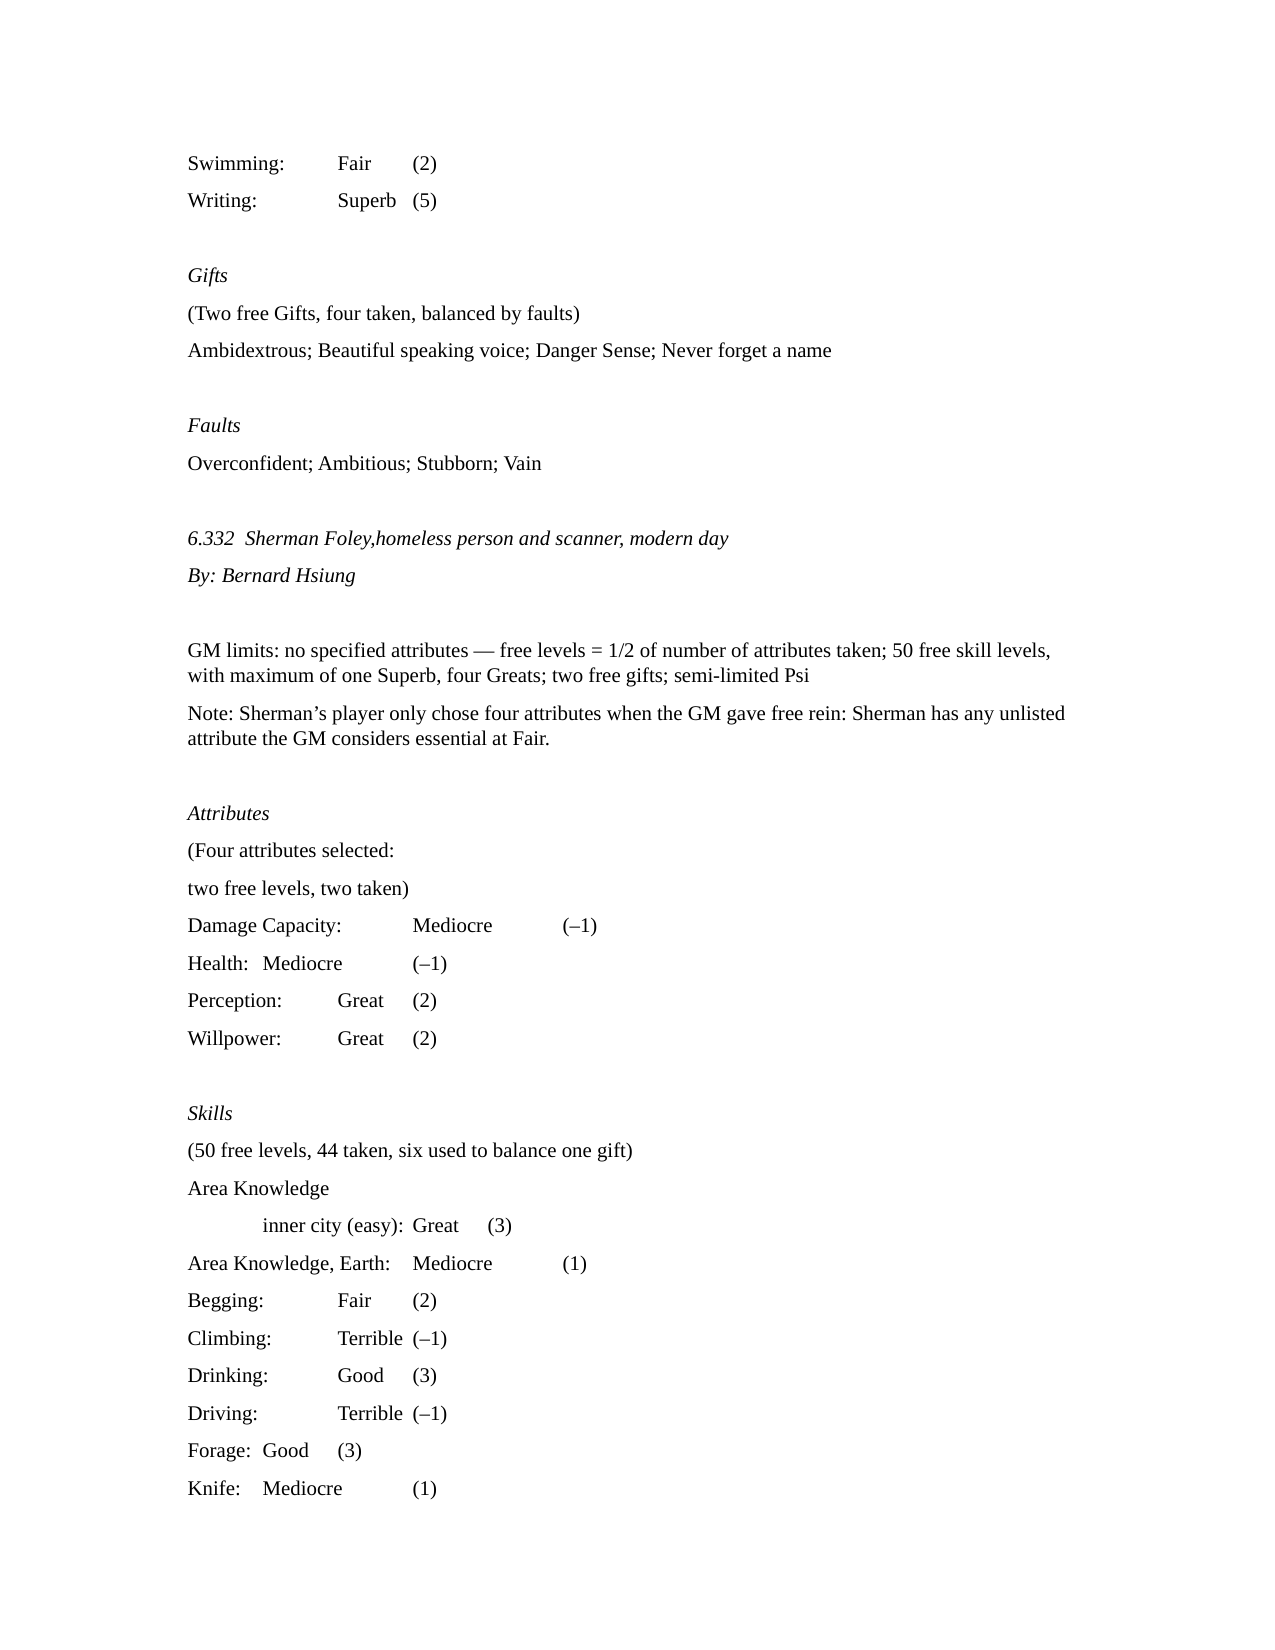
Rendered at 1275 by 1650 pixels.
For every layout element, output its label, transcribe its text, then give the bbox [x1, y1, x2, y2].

text Gifts [187, 262, 1087, 287]
text Climbing: Terrible (–1) [187, 1325, 1087, 1350]
text Health: Mediocre (–1) [187, 950, 1087, 975]
text 6.332 Sherman Foley,homeless person and scanner, modern day [187, 525, 1087, 550]
text Knife: Mediocre (1) [187, 1475, 1087, 1500]
text Faults [187, 412, 1087, 437]
text Damage Capacity: Mediocre (–1) [187, 912, 1087, 937]
text inner city (easy): Great (3) [187, 1212, 1087, 1237]
text Begging: Fair (2) [187, 1287, 1087, 1312]
text Swimming: Fair (2) [187, 150, 1087, 175]
text (Two free Gifts, four taken, balanced by faults) [187, 300, 1087, 325]
text (Four attributes selected: [187, 837, 1087, 862]
text Area Knowledge [187, 1175, 1087, 1200]
text Drinking: Good (3) [187, 1362, 1087, 1387]
text By: Bernard Hsiung [187, 562, 1087, 587]
text (50 free levels, 44 taken, six used to balance one gift) [187, 1137, 1087, 1162]
text Area Knowledge, Earth: Mediocre (1) [187, 1250, 1087, 1275]
text Note: Sherman’s player only chose four attributes when the GM gave free rein: Sherman has any unlisted attribute the GM considers essential at Fair. [187, 700, 1087, 750]
text Perception: Great (2) [187, 987, 1087, 1012]
text Forage: Good (3) [187, 1437, 1087, 1462]
text Attributes [187, 800, 1087, 825]
text two free levels, two taken) [187, 875, 1087, 900]
text Driving: Terrible (–1) [187, 1400, 1087, 1425]
text Skills [187, 1100, 1087, 1125]
text Willpower: Great (2) [187, 1025, 1087, 1050]
text GM limits: no specified attributes — free levels = 1/2 of number of attributes taken; 50 free skill levels, with maximum of one Superb, four Greats; two free gifts; semi-limited Psi [187, 637, 1087, 687]
text Ambidextrous; Beautiful speaking voice; Danger Sense; Never forget a name [187, 337, 1087, 362]
text Writing: Superb (5) [187, 187, 1087, 212]
text Overconfident; Ambitious; Stubborn; Vain [187, 450, 1087, 475]
